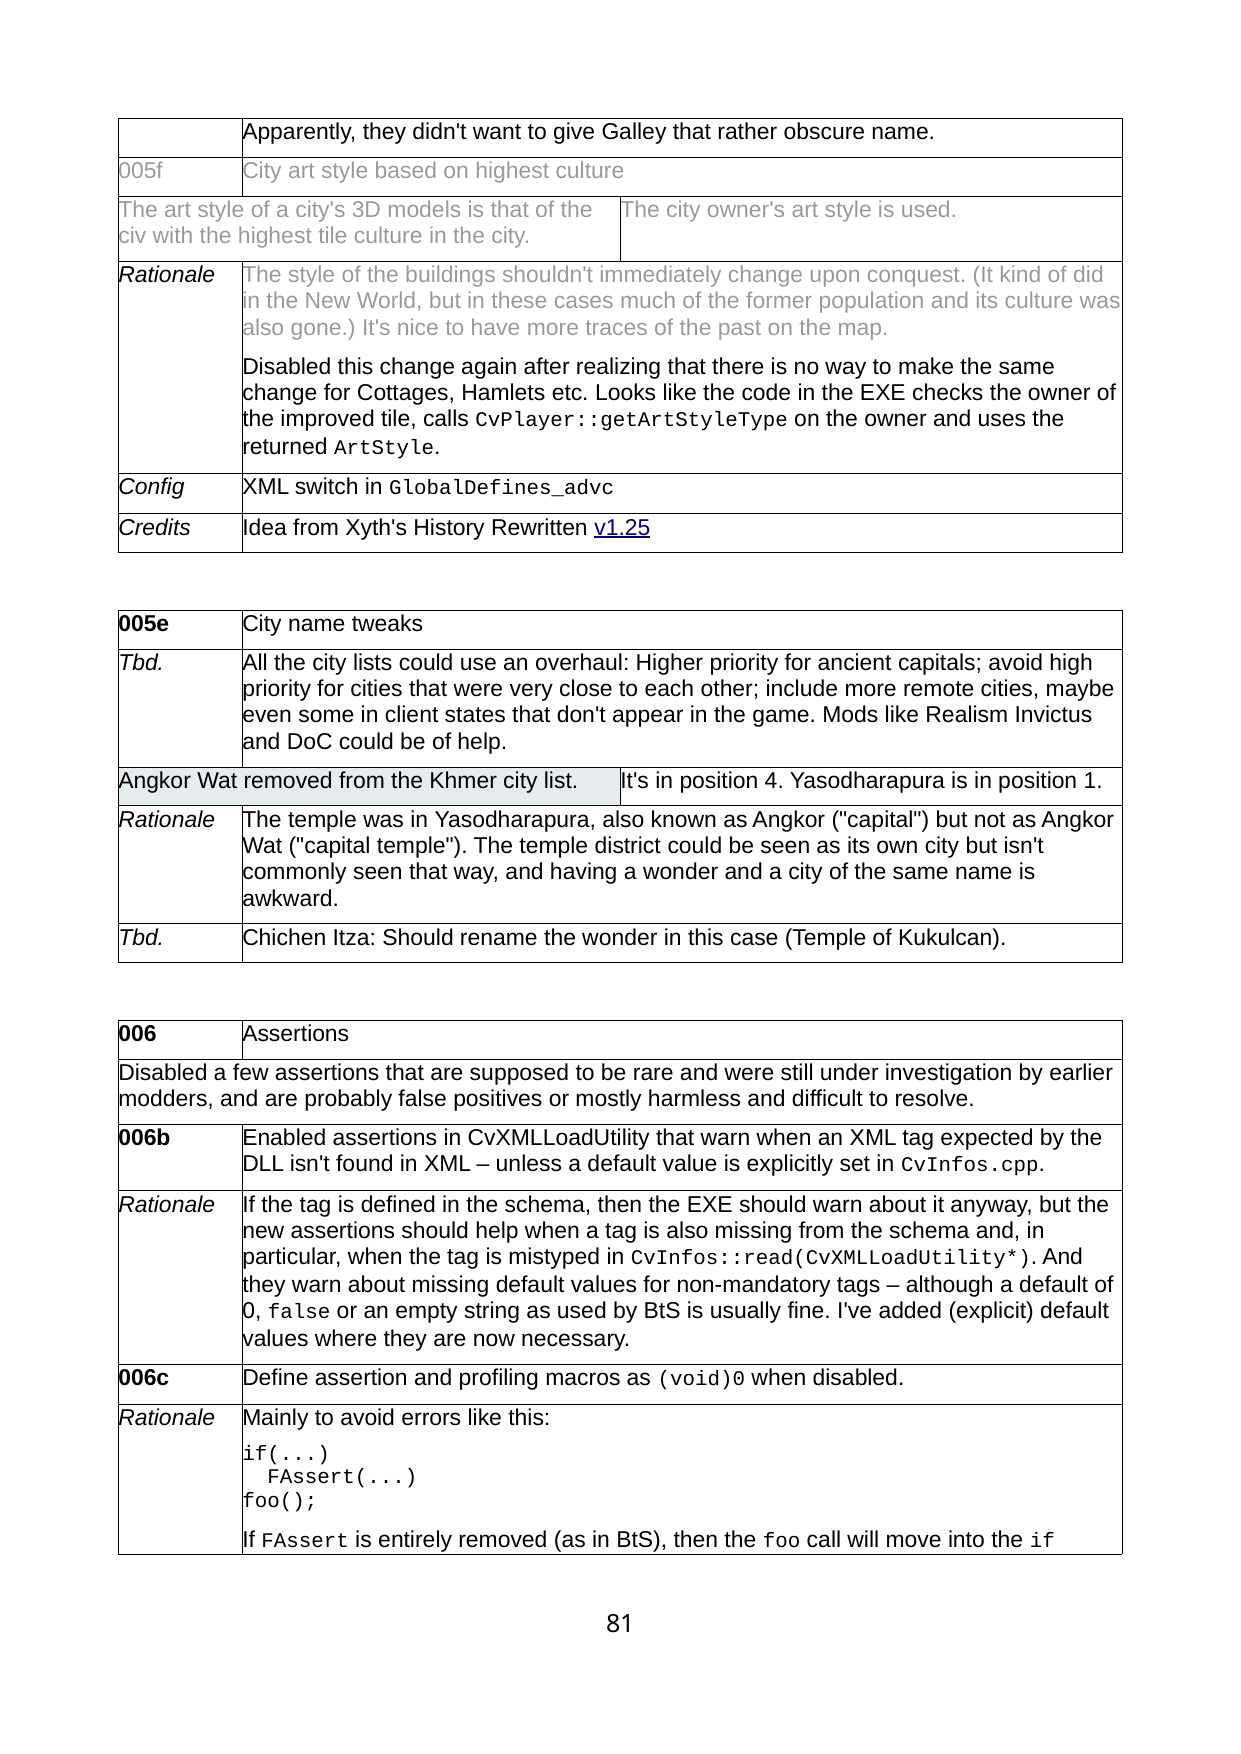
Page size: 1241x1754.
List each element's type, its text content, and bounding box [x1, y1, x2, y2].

table_cell The temple was in Yasodharapura, also known as Angkor ("capital") but not as Angkor Wat ("capital temple"). The temple district could be seen as its own city but isn't commonly seen that way, and having a wonder and a city of the same name is awkward. [243, 806, 1122, 923]
table_cell Define assertion and profiling macros as (void)0 when disabled. [243, 1365, 1122, 1404]
table_cell City art style based on highest culture [243, 158, 1122, 196]
table_cell All the city lists could use an overhaul: Higher priority for ancient capitals; avoid high priority for cities that were very close to each other; include more remote cities, maybe even some in client states that don't appear in the game. Mods like Realism Invictus and DoC could be of help. [243, 650, 1122, 767]
table_cell 005f [119, 158, 242, 196]
table_cell Credits [119, 514, 242, 552]
table_cell Rationale [119, 1191, 242, 1364]
table_cell 006c [119, 1365, 242, 1404]
table_cell XML switch in GlobalDefines_advc [243, 474, 1122, 513]
table_cell The city owner's art style is used. [621, 197, 1122, 261]
table_cell [119, 119, 242, 157]
table_cell Tbd. [119, 650, 242, 767]
table_cell Config [119, 474, 242, 513]
table_header City name tweaks [243, 611, 1122, 649]
table_header Assertions [243, 1021, 1122, 1059]
table_cell If the tag is defined in the schema, then the EXE should warn about it anyway, but the new assertions should help when a tag is also missing from the schema and, in particular, when the tag is mistyped in CvInfos::read(CvXMLLoadUtility*). And they warn about missing default values for non-mandatory tags – although a default of 0, false or an empty string as used by BtS is usually fine. I've added (explicit) default values where they are now necessary. [243, 1191, 1122, 1364]
table_cell Apparently, they didn't want to give Galley that rather obscure name. [243, 119, 1122, 157]
table_cell Disabled a few assertions that are supposed to be rare and were still under investigation by earlier modders, and are probably false positives or mostly harmless and difficult to resolve. [119, 1060, 1122, 1124]
table_cell Angkor Wat removed from the Khmer city list. [119, 768, 620, 805]
table_cell The style of the buildings shouldn't immediately change upon conquest. (It kind of did in the New World, but in these cases much of the former population and its culture was also gone.) It's nice to have more traces of the past on the map. Disabled this change again after realizing that there is no way to make the same change for Cottages, Hamlets etc. Looks like the code in the EXE checks the owner of the improved tile, calls CvPlayer::getArtStyleType on the owner and uses the returned ArtStyle. [243, 262, 1122, 473]
table_cell Mainly to avoid errors like this: if(...) FAssert(...) foo(); If FAssert is entirely removed (as in BtS), then the foo call will move into the if [243, 1405, 1122, 1554]
table_cell It's in position 4. Yasodharapura is in position 1. [621, 768, 1122, 805]
table_header 006 [119, 1021, 242, 1059]
table_cell Enabled assertions in CvXMLLoadUtility that warn when an XML tag expected by the DLL isn't found in XML – unless a default value is explicitly set in CvInfos.cpp. [243, 1125, 1122, 1190]
table_cell Rationale [119, 1405, 242, 1554]
table_cell Chichen Itza: Should rename the wonder in this case (Temple of Kukulcan). [243, 924, 1122, 962]
table_header 005e [119, 611, 242, 649]
table_cell Rationale [119, 806, 242, 923]
table_cell 006b [119, 1125, 242, 1190]
table_cell The art style of a city's 3D models is that of the civ with the highest tile culture in the city. [119, 197, 620, 261]
table_cell Idea from Xyth's History Rewritten v1.25 [243, 514, 1122, 552]
table_cell Rationale [119, 262, 242, 473]
table_cell Tbd. [119, 924, 242, 962]
